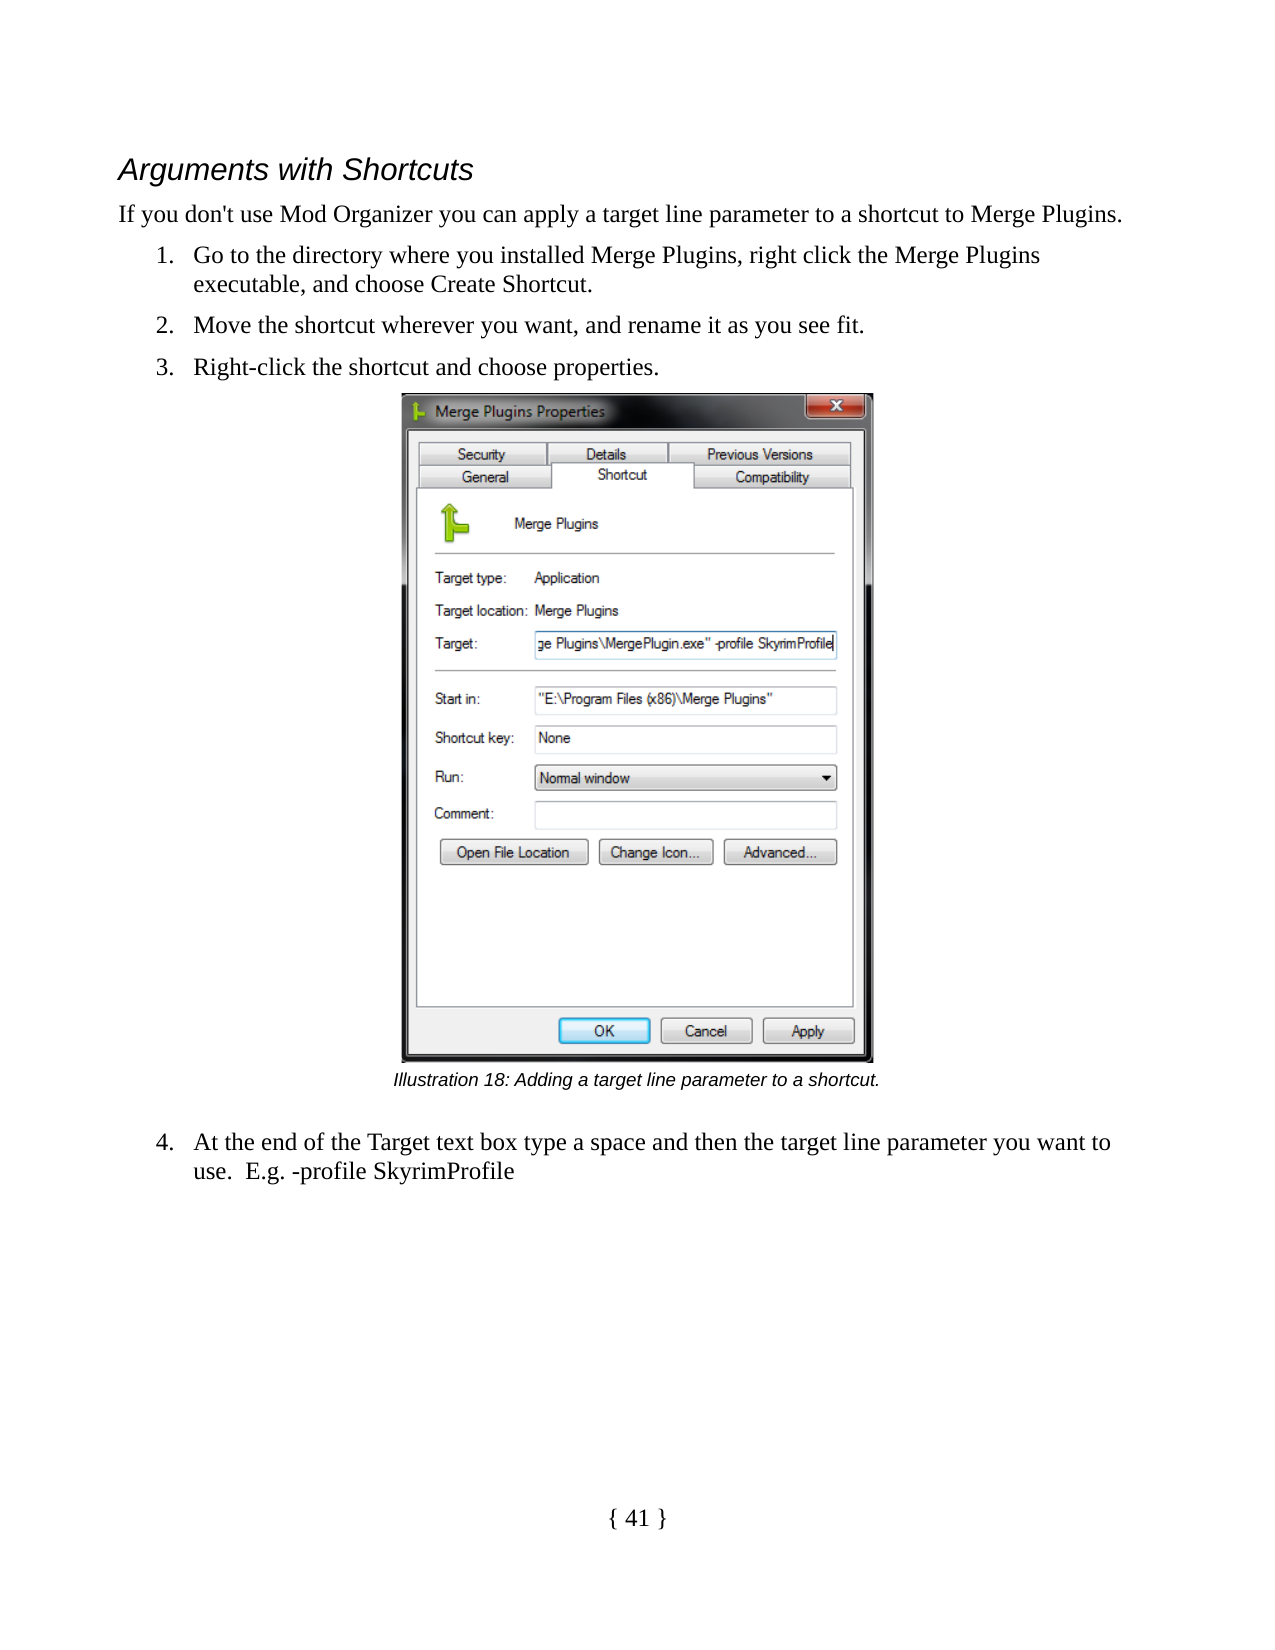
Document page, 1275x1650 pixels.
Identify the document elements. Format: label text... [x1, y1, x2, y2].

picture [401, 393, 874, 1063]
list Right-click the shortcut and choose properties. [156, 352, 1157, 380]
list Illustration 18: Adding a target line parameter to a shortcut. [374, 406, 901, 1091]
list Move the shortcut wherever you want, and rename it as you see fit. [156, 310, 1157, 339]
text If you don't use Mod Organizer you can apply a target line parameter to a shortcut to Merge Plugins. [118, 199, 1157, 228]
list At the end of the Target text box type a space and then the target line parameter you want to use. E.g. -profile SkyrimProfile [156, 1063, 1157, 1185]
list Go to the directory where you installed Merge Plugins, right click the Merge Plugins executable, and choose Create Shortcut. [156, 240, 1157, 298]
subtitle Arguments with Shortcuts [118, 151, 1157, 187]
